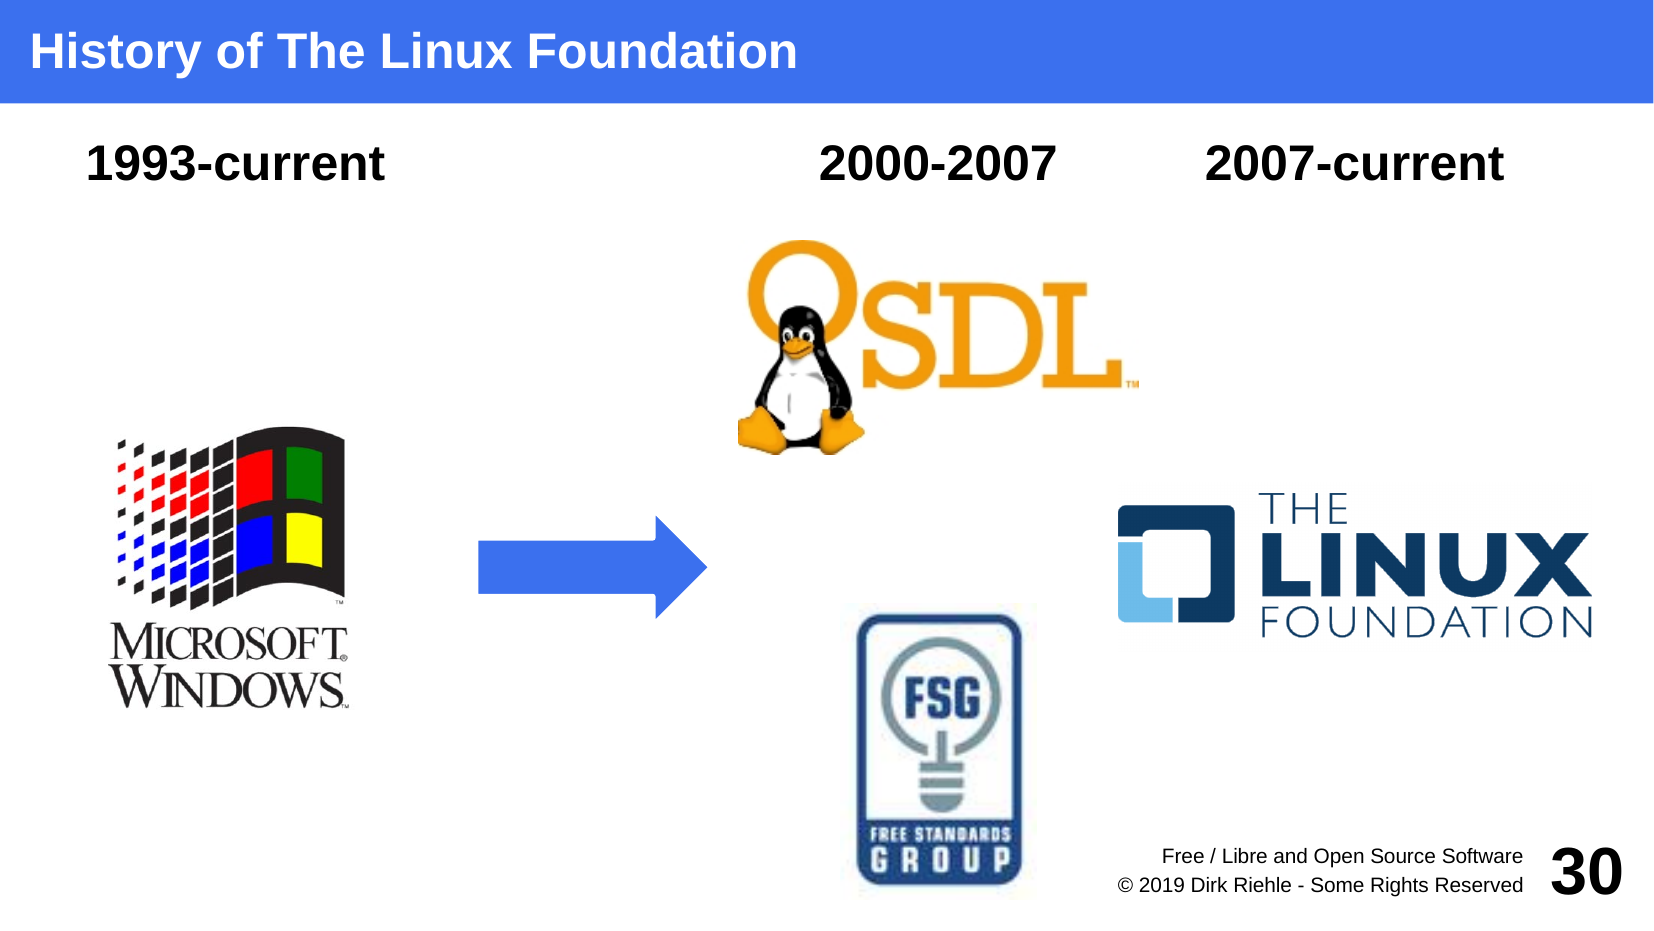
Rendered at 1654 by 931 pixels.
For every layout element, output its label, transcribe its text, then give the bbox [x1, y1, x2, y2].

picture [840, 603, 1037, 900]
text_box [475, 508, 712, 627]
picture [1118, 482, 1592, 652]
title History of The Linux Foundation [0, 0, 1654, 104]
picture [738, 240, 1139, 455]
text_box 2007-current [1177, 104, 1532, 223]
text_box 2000-2007 [761, 104, 1116, 223]
text_box 1993-current [58, 104, 413, 223]
picture [0, 409, 455, 725]
